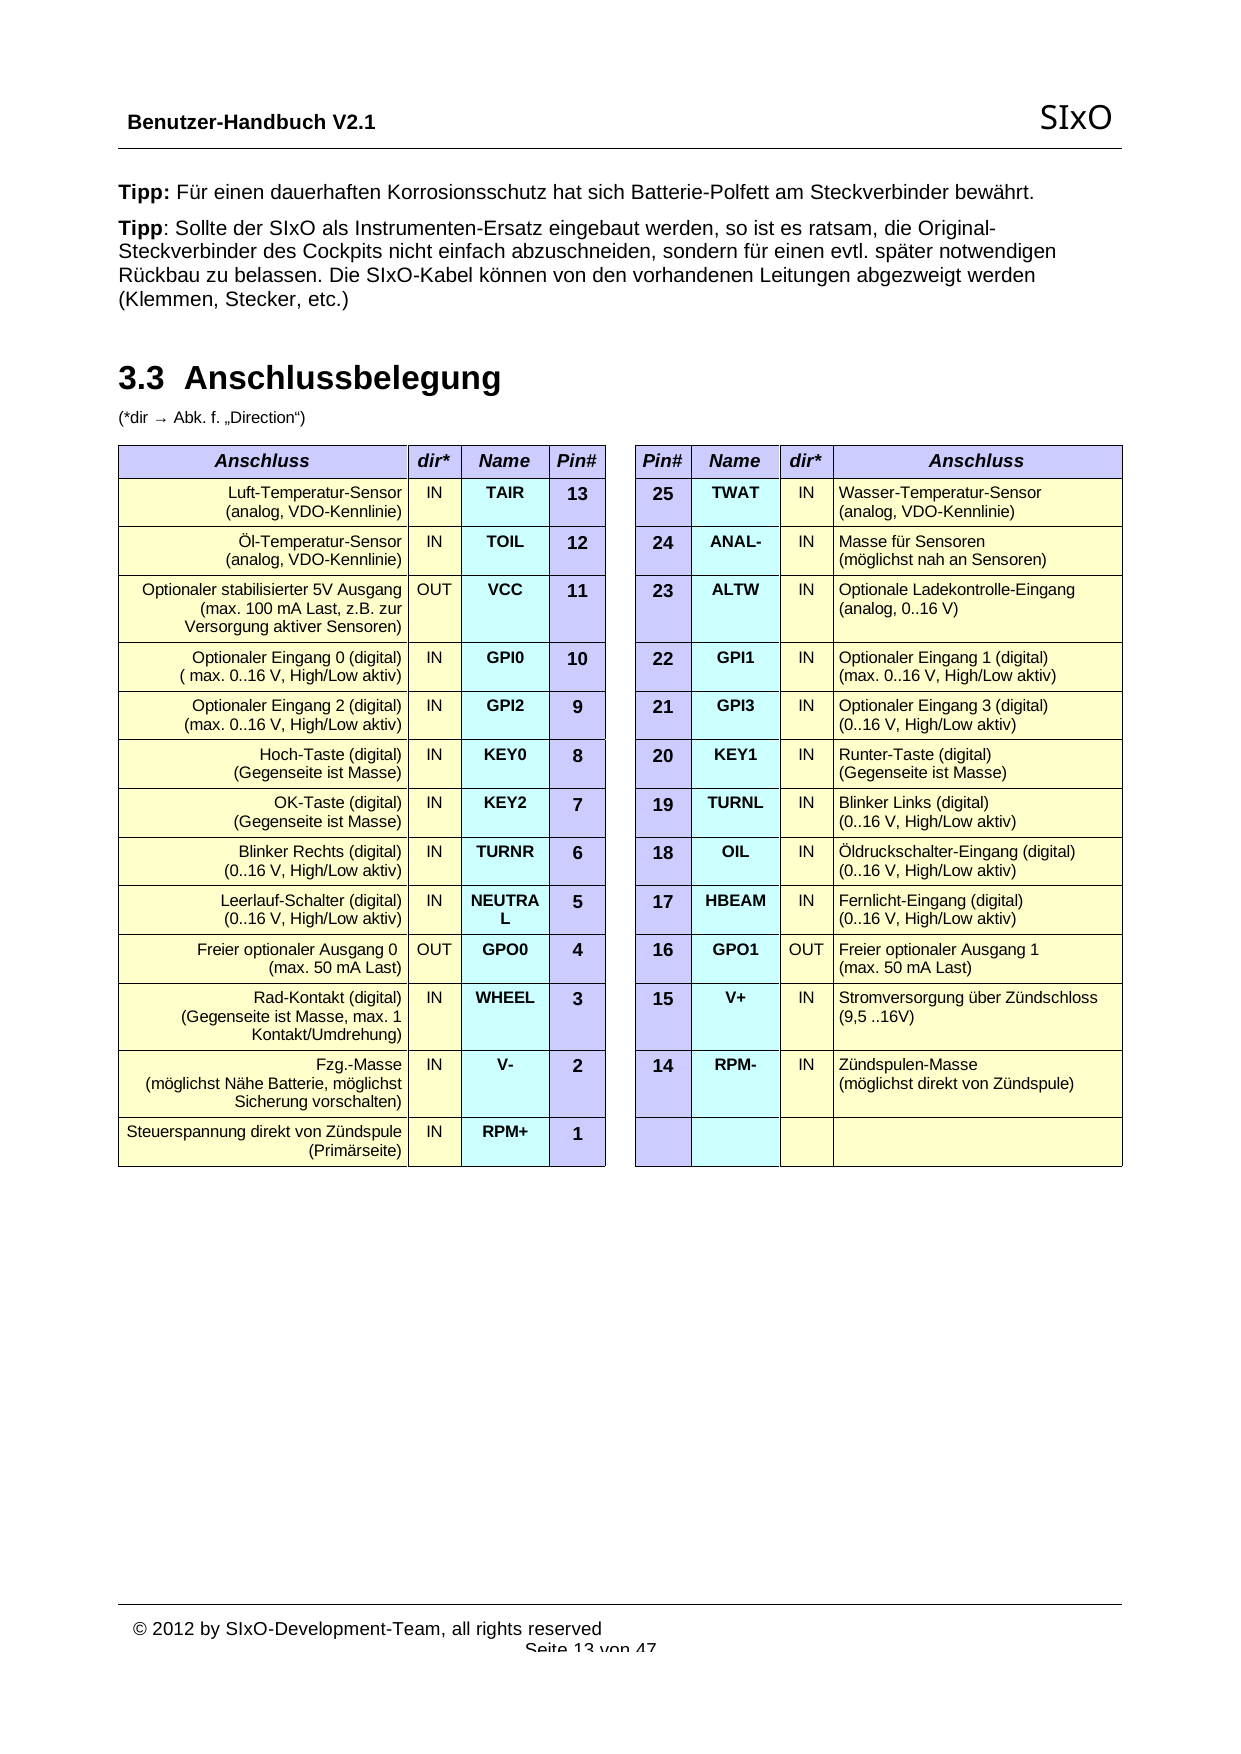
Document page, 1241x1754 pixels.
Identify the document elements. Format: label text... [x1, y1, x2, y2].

table_cell Luft-Temperatur-Sensor (analog, VDO-Kennlinie) [119, 479, 407, 526]
table_cell IN [781, 886, 833, 934]
table_cell Stromversorgung über Zündschloss (9,5 ..16V) [834, 984, 1122, 1050]
table_cell 14 [636, 1051, 691, 1117]
subtitle Anschlussbelegung [118, 359, 1122, 396]
table_cell 15 [636, 984, 691, 1050]
table_cell IN [781, 984, 833, 1050]
table_cell TWAT [692, 479, 779, 526]
table_cell Öldruckschalter-Eingang (digital) (0..16 V, High/Low aktiv) [834, 838, 1122, 885]
table_cell Masse für Sensoren (möglichst nah an Sensoren) [834, 527, 1122, 575]
table_cell [692, 1118, 779, 1166]
table_cell Optionaler Eingang 0 (digital) ( max. 0..16 V, High/Low aktiv) [119, 643, 407, 691]
table_cell [606, 837, 635, 886]
table_cell Steuerspannung direkt von Zündspule (Primärseite) [119, 1118, 407, 1166]
table_cell IN [409, 838, 461, 885]
table_cell Leerlauf-Schalter (digital) (0..16 V, High/Low aktiv) [119, 886, 407, 934]
table_cell GPI0 [462, 643, 549, 691]
table_cell [781, 1118, 833, 1166]
table_cell OUT [781, 935, 833, 983]
table_cell 7 [550, 789, 605, 837]
table_cell Hoch-Taste (digital) (Gegenseite ist Masse) [119, 740, 407, 788]
table_cell 11 [550, 576, 605, 642]
table_cell [606, 526, 635, 575]
table_cell IN [409, 984, 461, 1050]
table_cell Optionale Ladekontrolle-Eingang (analog, 0..16 V) [834, 576, 1122, 642]
table_cell [606, 740, 635, 788]
table_cell HBEAM [692, 886, 779, 934]
table_cell 21 [636, 692, 691, 739]
table_cell 16 [636, 935, 691, 983]
table_cell 23 [636, 576, 691, 642]
table_cell GPI1 [692, 643, 779, 691]
table_cell TURNL [692, 789, 779, 837]
table_header Pin# [636, 446, 691, 478]
text Tipp: Für einen dauerhaften Korrosionsschutz hat sich Batterie-Polfett am Steckverbinder bewährt. [118, 180, 1122, 204]
text (*dir → Abk. f. „Direction“) [118, 409, 1122, 427]
table_cell ALTW [692, 576, 779, 642]
table_cell WHEEL [462, 984, 549, 1050]
table_cell IN [781, 576, 833, 642]
table_cell IN [781, 643, 833, 691]
table_cell 10 [550, 643, 605, 691]
table_cell KEY0 [462, 740, 549, 788]
table_cell 1 [550, 1118, 605, 1166]
table_cell GPI3 [692, 692, 779, 739]
table_cell IN [781, 1051, 833, 1117]
table_cell Optionaler Eingang 3 (digital) (0..16 V, High/Low aktiv) [834, 692, 1122, 739]
table_cell GPO0 [462, 935, 549, 983]
table_cell 24 [636, 527, 691, 575]
table_cell [606, 478, 635, 526]
table_cell [606, 934, 635, 983]
table_cell 17 [636, 886, 691, 934]
table_cell 5 [550, 886, 605, 934]
table_cell [606, 1117, 635, 1166]
table_header Name [692, 446, 779, 478]
table_cell Runter-Taste (digital) (Gegenseite ist Masse) [834, 740, 1122, 788]
table_cell 20 [636, 740, 691, 788]
table_cell TURNR [462, 838, 549, 885]
table_cell OUT [409, 576, 461, 642]
table_cell IN [409, 643, 461, 691]
table_cell 3 [550, 984, 605, 1050]
table_cell VCC [462, 576, 549, 642]
table_cell 4 [550, 935, 605, 983]
text Tipp: Sollte der SIxO als Instrumenten-Ersatz eingebaut werden, so ist es ratsam, die Original-Steckverbinder des Cockpits nicht einfach abzuschneiden, sondern für einen evtl. später notwendigen Rückbau zu belassen. Die SIxO-Kabel können von den vorhandenen Leitungen abgezweigt werden (Klemmen, Stecker, etc.) [118, 216, 1122, 311]
table_header Anschluss [834, 446, 1122, 478]
table_cell IN [409, 527, 461, 575]
table_cell 2 [550, 1051, 605, 1117]
table_header Anschluss [119, 446, 407, 478]
table_cell 22 [636, 643, 691, 691]
table_cell [606, 1050, 635, 1117]
table_cell KEY2 [462, 789, 549, 837]
table_cell IN [781, 740, 833, 788]
table_cell RPM- [692, 1051, 779, 1117]
table_cell [606, 788, 635, 837]
table_cell Optionaler stabilisierter 5V Ausgang (max. 100 mA Last, z.B. zur Versorgung aktiver Sensoren) [119, 576, 407, 642]
table_header Name [462, 446, 549, 478]
table_cell 25 [636, 479, 691, 526]
table_cell ANAL- [692, 527, 779, 575]
table_cell Freier optionaler Ausgang 0 (max. 50 mA Last) [119, 935, 407, 983]
table_cell IN [409, 1118, 461, 1166]
table_cell RPM+ [462, 1118, 549, 1166]
table_cell TAIR [462, 479, 549, 526]
table_cell Optionaler Eingang 2 (digital) (max. 0..16 V, High/Low aktiv) [119, 692, 407, 739]
table_cell IN [409, 789, 461, 837]
table_cell OUT [409, 935, 461, 983]
table_cell GPO1 [692, 935, 779, 983]
table_cell IN [781, 838, 833, 885]
table_cell [636, 1118, 691, 1166]
table_cell Fernlicht-Eingang (digital) (0..16 V, High/Low aktiv) [834, 886, 1122, 934]
table_cell GPI2 [462, 692, 549, 739]
table_cell Fzg.-Masse (möglichst Nähe Batterie, möglichst Sicherung vorschalten) [119, 1051, 407, 1117]
table_cell KEY1 [692, 740, 779, 788]
table_cell 8 [550, 740, 605, 788]
table_cell OIL [692, 838, 779, 885]
table_cell Öl-Temperatur-Sensor (analog, VDO-Kennlinie) [119, 527, 407, 575]
table_header Pin# [550, 446, 605, 478]
table_cell [606, 983, 635, 1050]
table_cell IN [781, 789, 833, 837]
table_cell [606, 691, 635, 739]
table_cell IN [781, 527, 833, 575]
table_cell V+ [692, 984, 779, 1050]
table_cell Optionaler Eingang 1 (digital) (max. 0..16 V, High/Low aktiv) [834, 643, 1122, 691]
table_cell [606, 642, 635, 691]
table_cell IN [409, 479, 461, 526]
table_cell [834, 1118, 1122, 1166]
table_cell IN [409, 692, 461, 739]
table_cell OK-Taste (digital) (Gegenseite ist Masse) [119, 789, 407, 837]
table_cell NEUTRAL [462, 886, 549, 934]
table_cell IN [781, 479, 833, 526]
table_cell Blinker Links (digital) (0..16 V, High/Low aktiv) [834, 789, 1122, 837]
table_cell 13 [550, 479, 605, 526]
table_cell IN [409, 886, 461, 934]
table_cell TOIL [462, 527, 549, 575]
table_cell Rad-Kontakt (digital) (Gegenseite ist Masse, max. 1 Kontakt/Umdrehung) [119, 984, 407, 1050]
table_cell Wasser-Temperatur-Sensor (analog, VDO-Kennlinie) [834, 479, 1122, 526]
table_cell [606, 886, 635, 934]
table_cell Blinker Rechts (digital) (0..16 V, High/Low aktiv) [119, 838, 407, 885]
table_cell [606, 575, 635, 642]
table_cell IN [409, 1051, 461, 1117]
table_cell 9 [550, 692, 605, 739]
table_cell Freier optionaler Ausgang 1 (max. 50 mA Last) [834, 935, 1122, 983]
table_cell 19 [636, 789, 691, 837]
table_header [606, 445, 635, 478]
table_cell Zündspulen-Masse (möglichst direkt von Zündspule) [834, 1051, 1122, 1117]
table_cell 6 [550, 838, 605, 885]
table_cell V- [462, 1051, 549, 1117]
table_cell 18 [636, 838, 691, 885]
table_header dir* [409, 446, 461, 478]
table_cell IN [781, 692, 833, 739]
table_cell IN [409, 740, 461, 788]
table_header dir* [781, 446, 833, 478]
table_cell 12 [550, 527, 605, 575]
